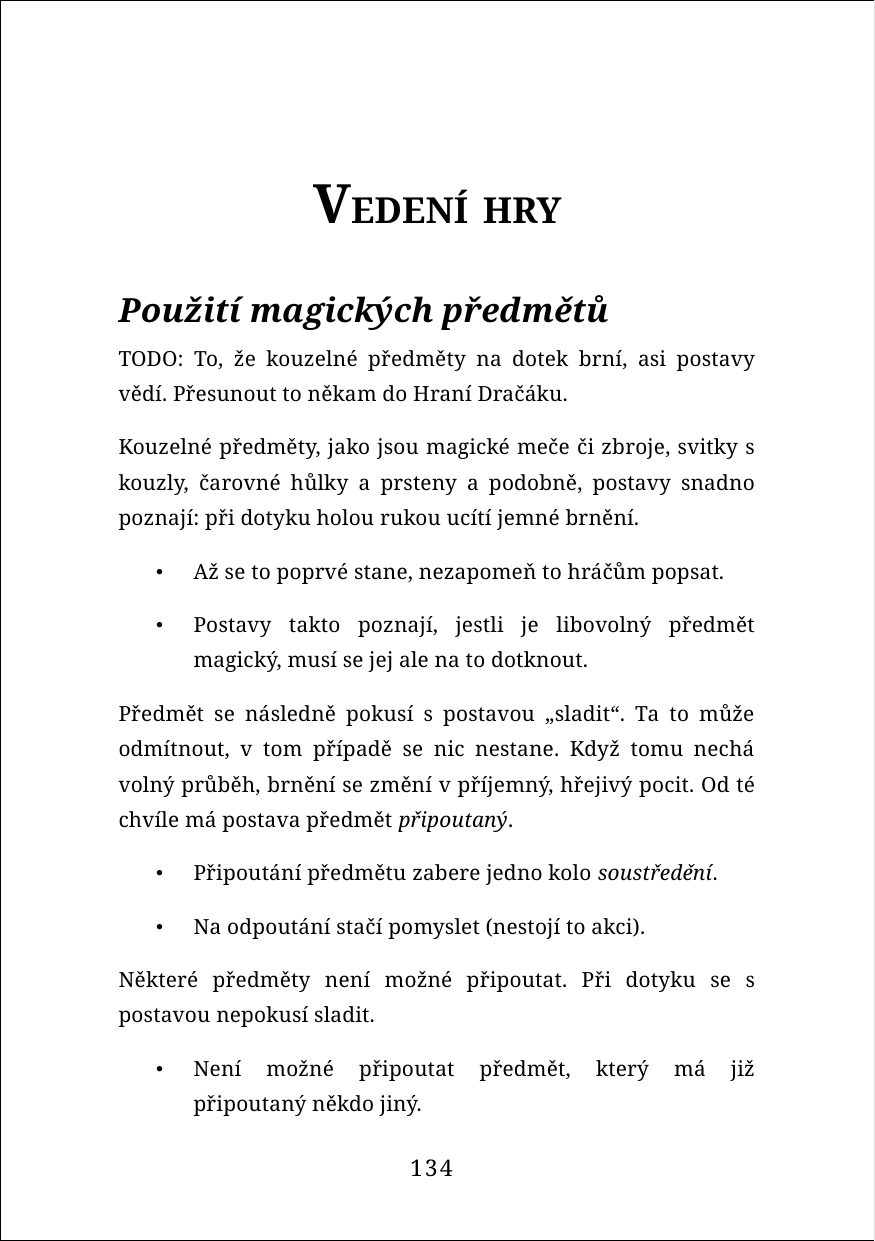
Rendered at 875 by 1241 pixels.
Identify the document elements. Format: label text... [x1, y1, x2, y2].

text TODO: To, že kouzelné předměty na dotek brní, asi postavy vědí. Přesunout to někam do Hraní Dračáku. [118, 344, 756, 408]
list Až se to poprvé stane, nezapomeň to hráčům popsat. [156, 557, 756, 585]
list Postavy takto poznají, jestli je libovolný předmět magický, musí se jej ale na to dotknout. [156, 610, 756, 674]
text Předmět se následně pokusí s postavou „sladit“. Ta to může odmítnout, v tom případě se nic nestane. Když tomu nechá volný průběh, brnění se změní v příjemný, hřejivý pocit. Od té chvíle má postava předmět připoutaný. [118, 699, 756, 834]
subtitle Vedení hry [118, 166, 756, 239]
list Na odpoutání stačí pomyslet (nestojí to akci). [156, 912, 756, 940]
text Některé předměty není možné připoutat. Při dotyku se s postavou nepokusí sladit. [118, 965, 756, 1029]
list Připoutání předmětu zabere jedno kolo soustředění. [156, 858, 756, 887]
text Kouzelné předměty, jako jsou magické meče či zbroje, svitky s kouzly, čarovné hůlky a prsteny a podobně, postavy snadno poznají: při dotyku holou rukou ucítí jemné brnění. [118, 432, 756, 532]
subtitle Použití magických předmětů [118, 287, 756, 332]
list Není možné připoutat předmět, který má již připoutaný někdo jiný. [156, 1054, 756, 1118]
